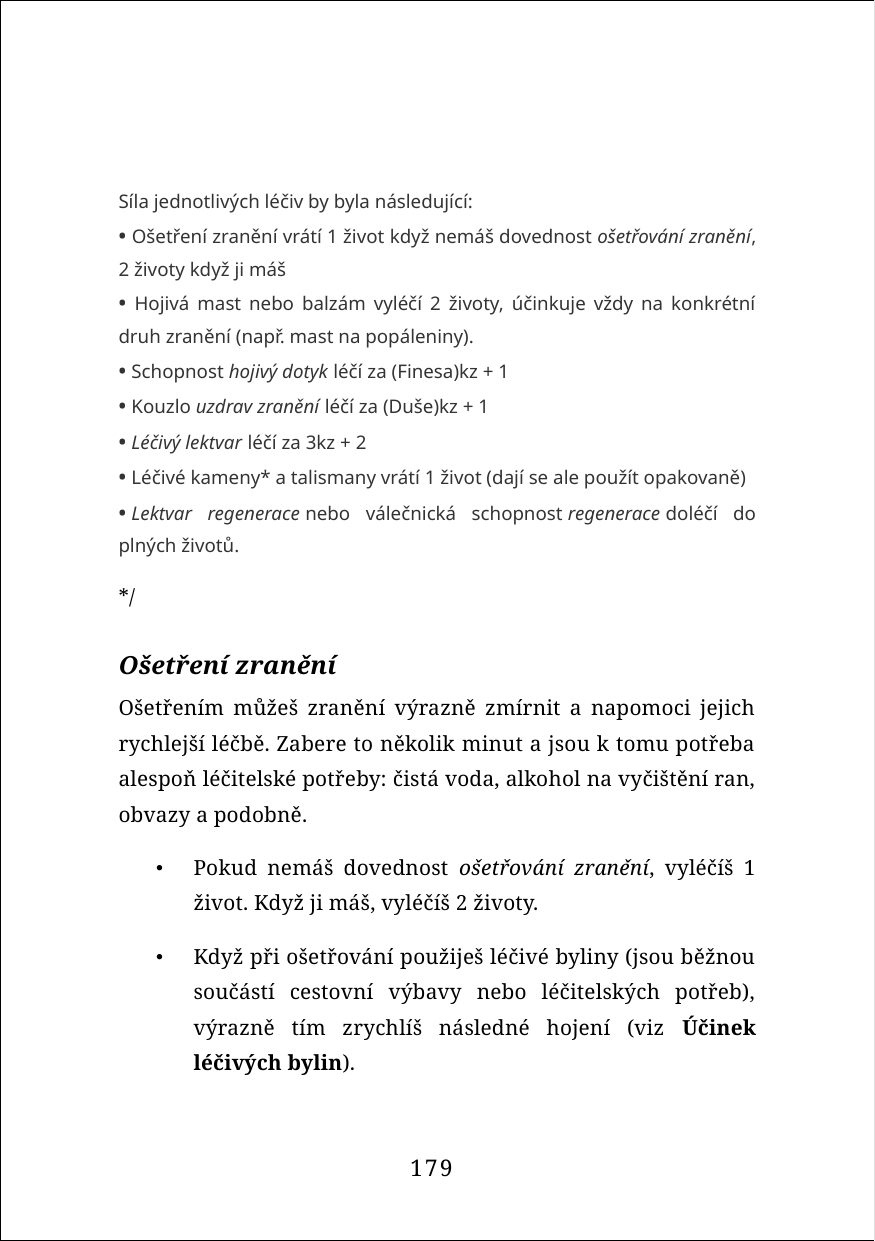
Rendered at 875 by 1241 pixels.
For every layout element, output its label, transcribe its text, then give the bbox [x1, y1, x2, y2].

list Když při ošetřování použiješ léčivé byliny (jsou běžnou součástí cestovní výbavy nebo léčitelských potřeb), výrazně tím zrychlíš následné hojení (viz Účinek léčivých bylin). [156, 942, 756, 1077]
text Síla jednotlivých léčiv by byla následující: • Ošetření zranění vrátí 1 život když nemáš dovednost ošetřování zranění, 2 životy když ji máš • Hojivá mast nebo balzám vyléčí 2 životy, účinkuje vždy na konkrétní druh zranění (např. mast na popáleniny). • Schopnost hojivý dotyk léčí za (Finesa)kz + 1 • Kouzlo uzdrav zranění léčí za (Duše)kz + 1 • Léčivý lektvar léčí za 3kz + 2 • Léčivé kameny* a talismany vrátí 1 život (dají se ale použít opakovaně) • Lektvar regenerace nebo válečnická schopnost regenerace doléčí do plných životů. [118, 118, 756, 558]
text */ [118, 582, 756, 611]
list Pokud nemáš dovednost ošetřování zranění, vyléčíš 1 život. Když ji máš, vyléčíš 2 životy. [156, 853, 756, 917]
subtitle Ošetření zranění [118, 647, 756, 681]
text Ošetřením můžeš zranění výrazně zmírnit a napomoci jejich rychlejší léčbě. Zabere to několik minut a jsou k tomu potřeba alespoň léčitelské potřeby: čistá voda, alkohol na vyčištění ran, obvazy a podobně. [118, 693, 756, 828]
